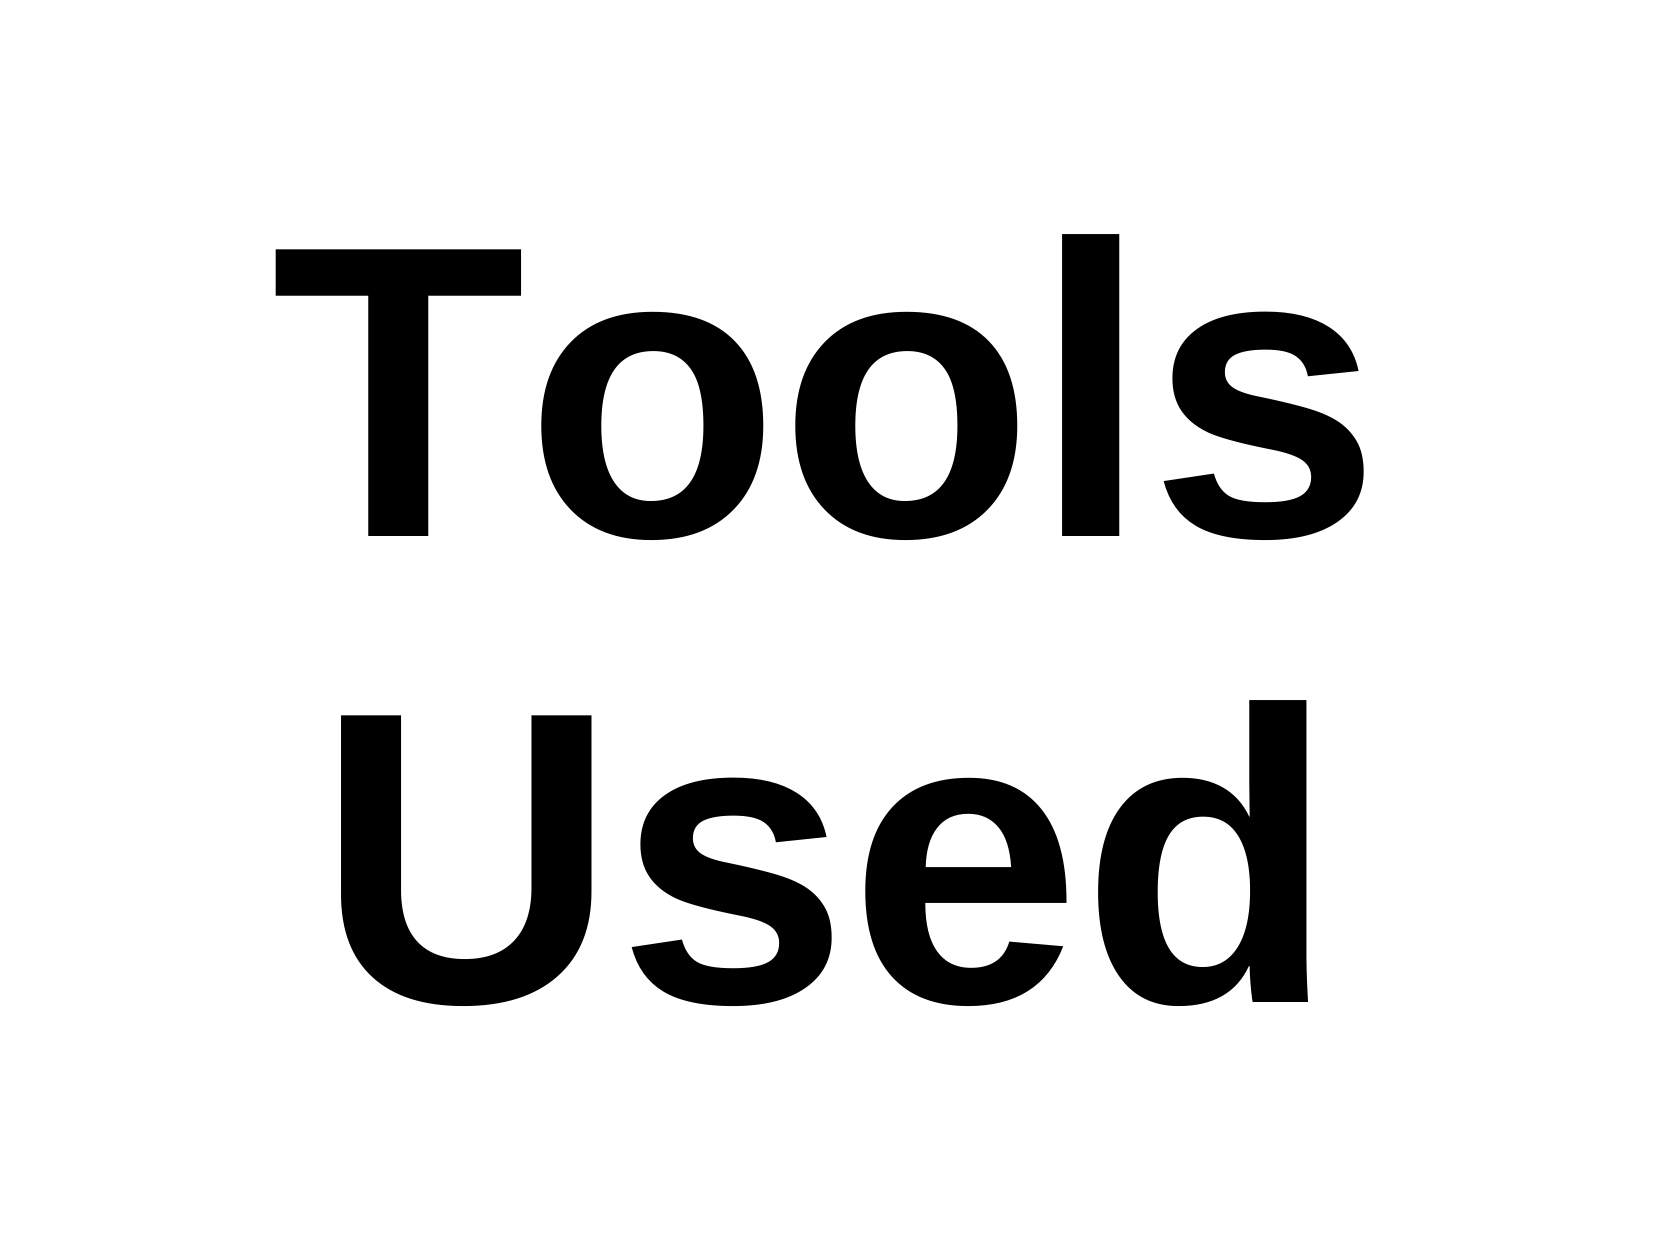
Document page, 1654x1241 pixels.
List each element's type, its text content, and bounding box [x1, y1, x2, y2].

title Tools Used [82, 49, 1571, 1201]
